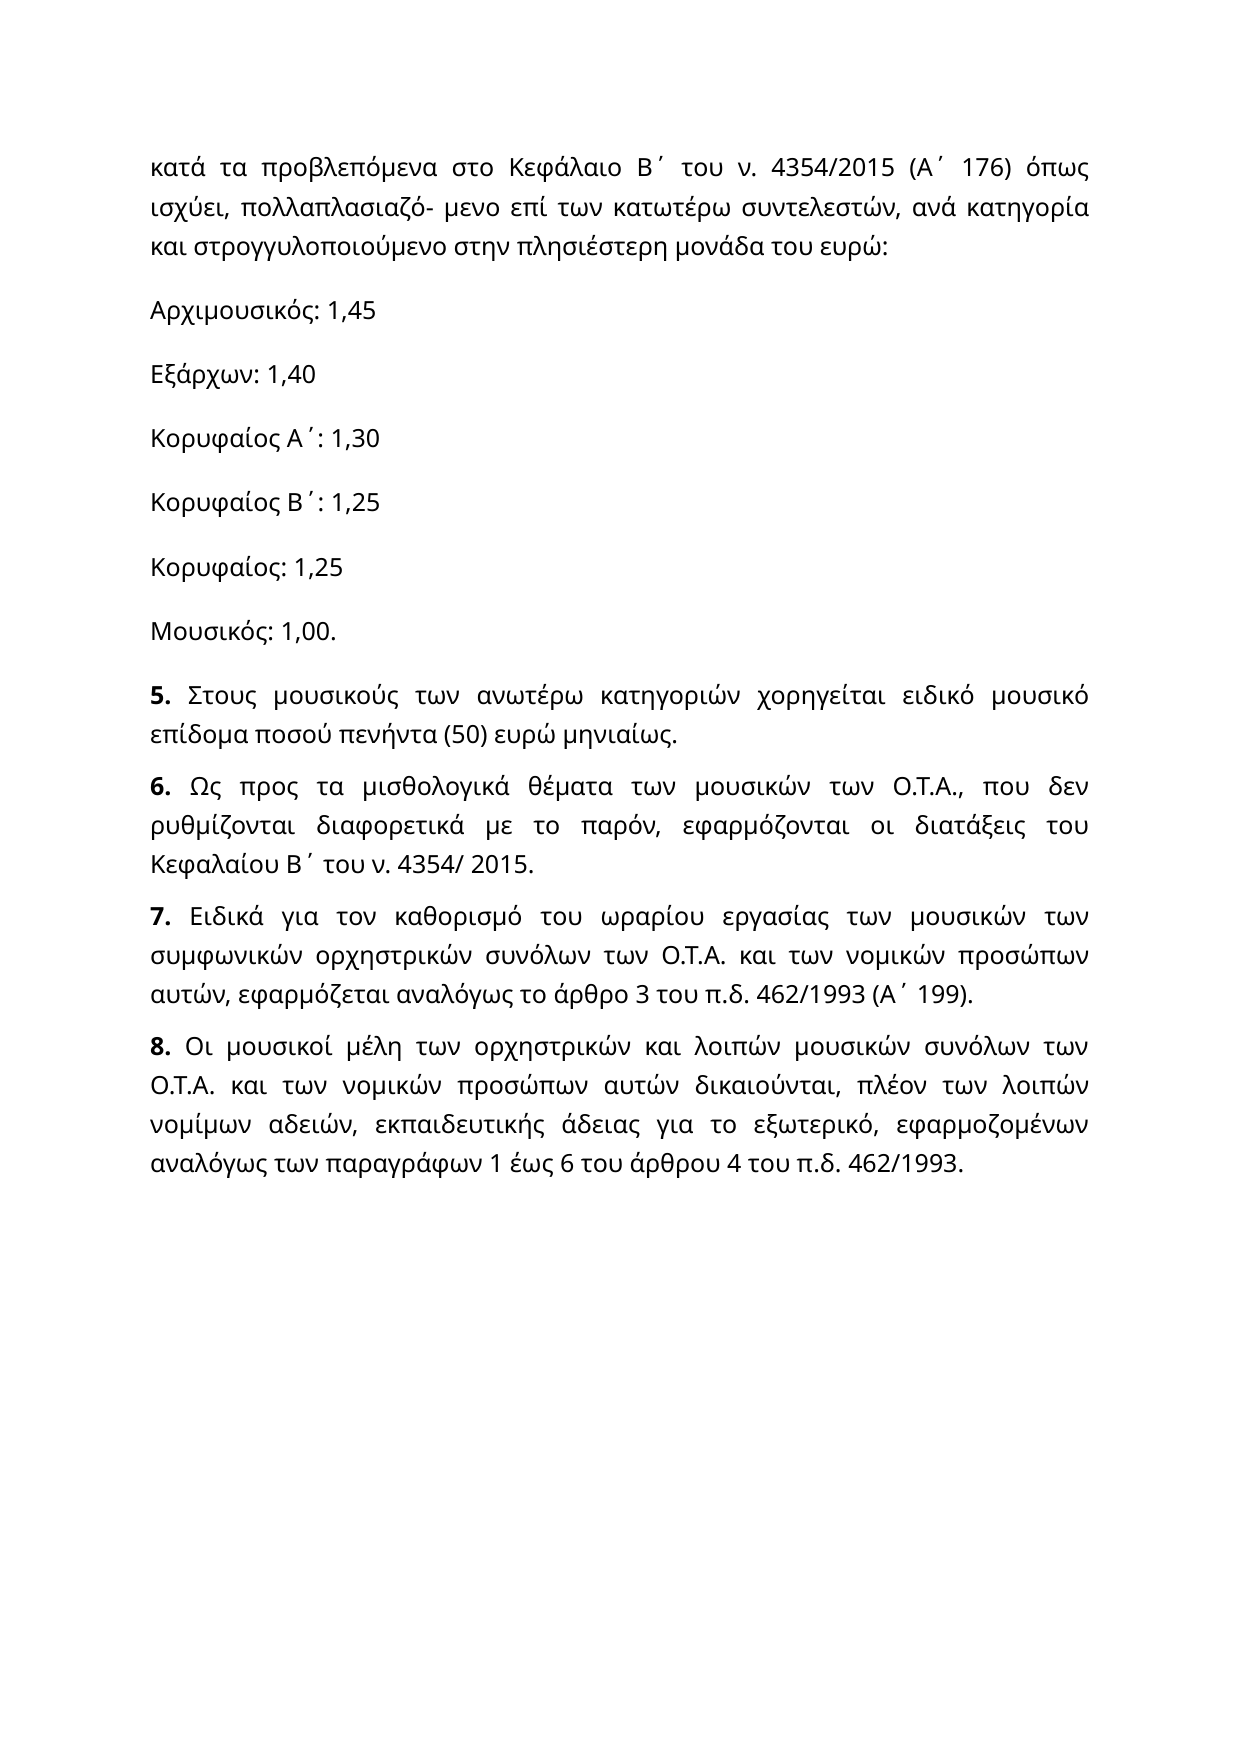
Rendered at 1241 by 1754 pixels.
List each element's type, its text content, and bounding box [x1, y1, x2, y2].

text 5. Στους μουσικούς των ανωτέρω κατηγοριών χορηγείται ειδικό μουσικό επίδομα ποσού πενήντα (50) ευρώ μηνιαίως. [150, 677, 1090, 751]
text Αρχιμουσικός: 1,45 [150, 292, 1090, 327]
text Εξάρχων: 1,40 [150, 357, 1090, 391]
text Κορυφαίος Α΄: 1,30 [150, 421, 1090, 455]
text 8. Οι μουσικοί μέλη των ορχηστρικών και λοιπών μουσικών συνόλων των Ο.Τ.Α. και των νομικών προσώπων αυτών δικαιούνται, πλέον των λοιπών νομίμων αδειών, εκπαιδευτικής άδειας για το εξωτερικό, εφαρμοζομένων αναλόγως των παραγράφων 1 έως 6 του άρθρου 4 του π.δ. 462/1993. [150, 1028, 1090, 1180]
text Κορυφαίος: 1,25 [150, 549, 1090, 583]
text 7. Ειδικά για τον καθορισμό του ωραρίου εργασίας των μουσικών των συμφωνικών ορχηστρικών συνόλων των Ο.Τ.Α. και των νομικών προσώπων αυτών, εφαρμόζεται αναλόγως το άρθρο 3 του π.δ. 462/1993 (Α΄ 199). [150, 898, 1090, 1011]
text 6. Ως προς τα μισθολογικά θέματα των μουσικών των Ο.Τ.Α., που δεν ρυθμίζονται διαφορετικά με το παρόν, εφαρμόζονται οι διατάξεις του Κεφαλαίου Β΄ του ν. 4354/ 2015. [150, 768, 1090, 881]
text Κορυφαίος Β΄: 1,25 [150, 485, 1090, 519]
text Μουσικός: 1,00. [150, 613, 1090, 647]
text κατά τα προβλεπόμενα στο Κεφάλαιο Β΄ του ν. 4354/2015 (Α΄ 176) όπως ισχύει, πολλαπλασιαζό- μενο επί των κατωτέρω συντελεστών, ανά κατηγορία και στρογγυλοποιούμενο στην πλησιέστερη μονάδα του ευρώ: [150, 150, 1090, 262]
